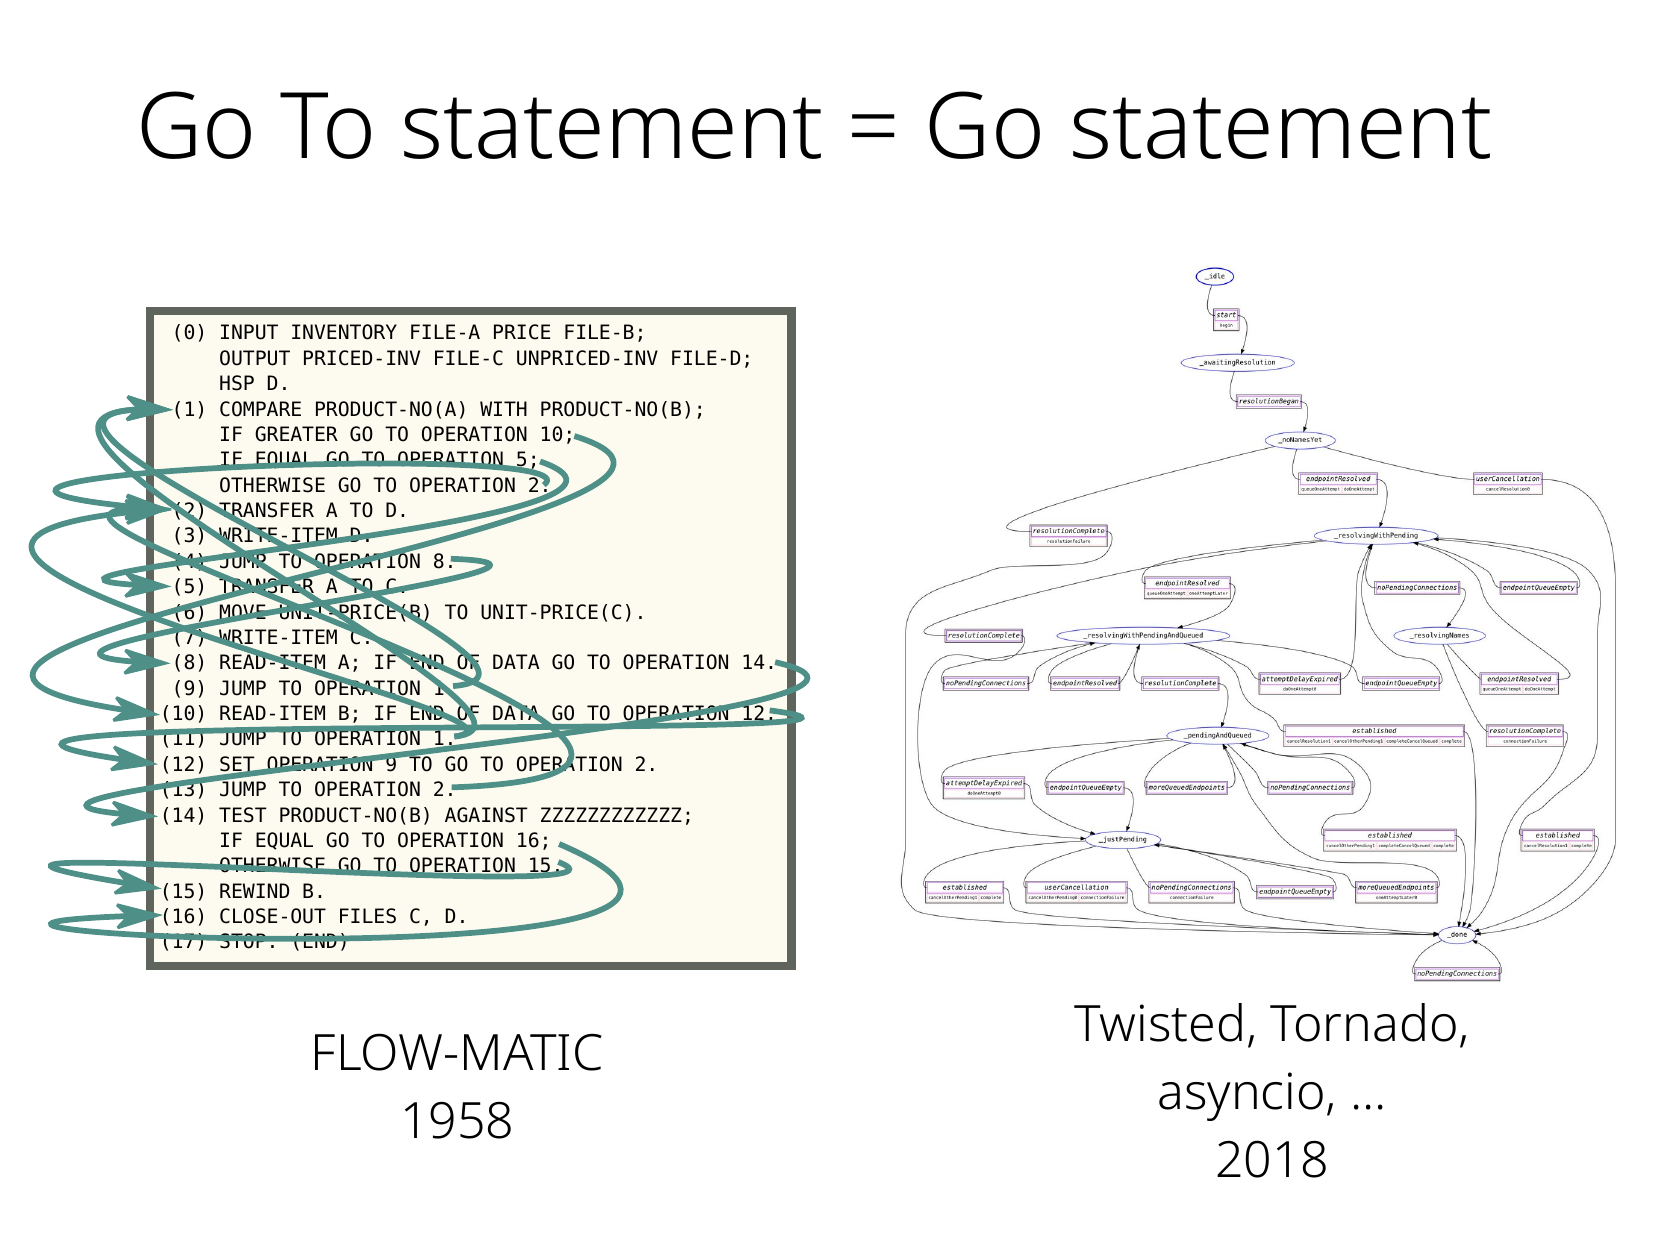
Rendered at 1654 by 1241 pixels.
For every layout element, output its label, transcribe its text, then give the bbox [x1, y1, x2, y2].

picture [899, 266, 1617, 989]
title Go To statement = Go statement [82, 19, 1571, 227]
text_box Twisted, Tornado, asyncio, ... 2018 [1009, 980, 1535, 1179]
picture [28, 306, 811, 970]
text_box FLOW-MATIC 1958 [194, 1009, 720, 1147]
